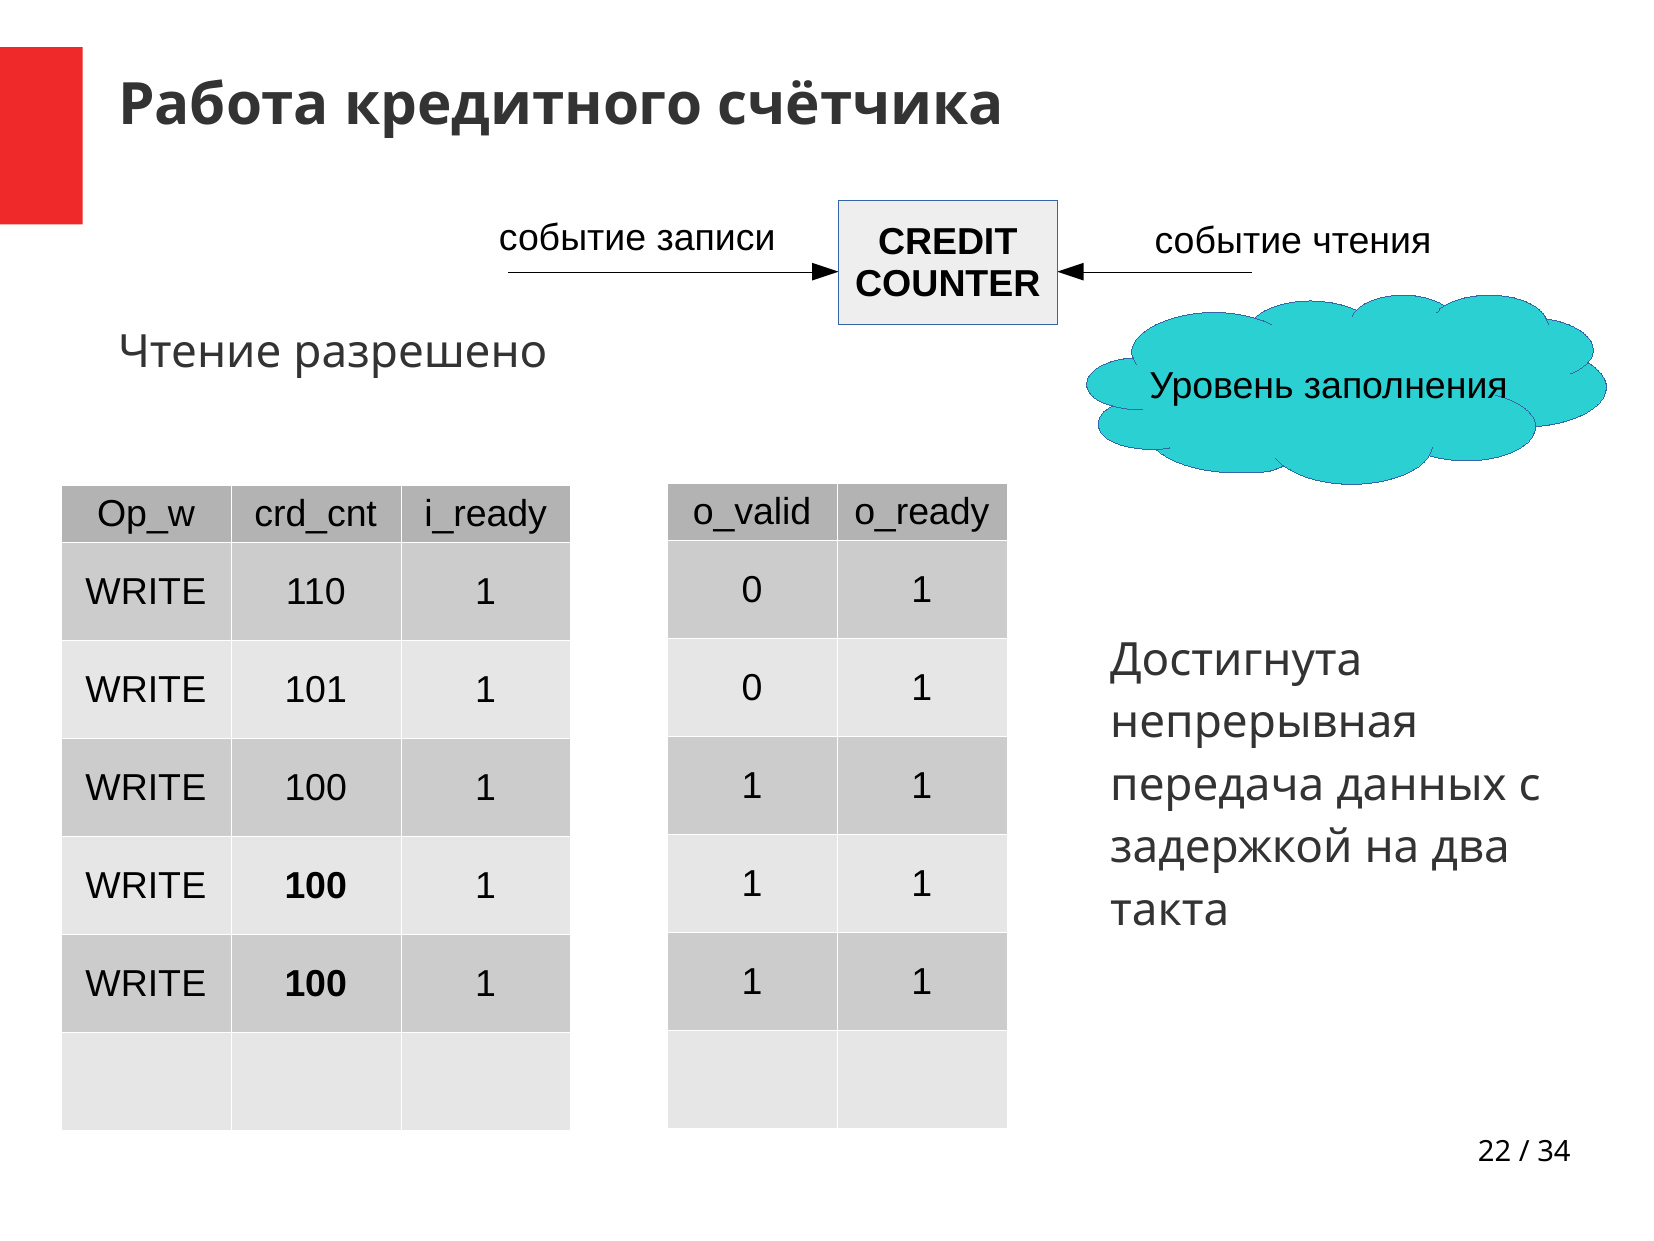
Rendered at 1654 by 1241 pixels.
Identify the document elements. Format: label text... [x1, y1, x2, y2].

list Чтение разрешено [47, 318, 851, 461]
text_box событие чтения [1139, 212, 1489, 284]
table_cell [62, 1033, 231, 1130]
table_cell 0 [668, 639, 837, 736]
table_cell 1 [402, 543, 570, 640]
table_cell WRITE [62, 837, 231, 934]
table_cell 1 [838, 835, 1007, 932]
table_cell 110 [232, 543, 401, 640]
table_cell 1 [402, 641, 570, 738]
table_cell 1 [668, 835, 837, 932]
table_cell 0 [668, 541, 837, 638]
table_cell 1 [838, 933, 1007, 1030]
table_header i_ready [402, 486, 570, 542]
table_cell 1 [838, 639, 1007, 736]
table_cell [402, 1033, 570, 1130]
table_header Op_w [62, 486, 231, 542]
text_box событие записи [484, 209, 804, 266]
table_cell 100 [232, 739, 401, 836]
table_cell WRITE [62, 543, 231, 640]
table_cell 100 [232, 935, 401, 1032]
table_cell WRITE [62, 739, 231, 836]
table_cell WRITE [62, 935, 231, 1032]
table_cell 1 [838, 541, 1007, 638]
text_box Уровень заполнения [1086, 295, 1607, 485]
table_header crd_cnt [232, 486, 401, 542]
table_cell [232, 1033, 401, 1130]
list Достигнута непрерывная передача данных с задержкой на два такта [1039, 625, 1607, 1063]
table_header o_ready [838, 484, 1007, 540]
table_cell WRITE [62, 641, 231, 738]
table_cell [838, 1031, 1007, 1128]
title Работа кредитного счётчика [118, 22, 1571, 181]
table_cell 1 [838, 737, 1007, 834]
table_cell 100 [232, 837, 401, 934]
table_cell 1 [402, 739, 570, 836]
table_header o_valid [668, 484, 837, 540]
table_cell 1 [402, 935, 570, 1032]
table_cell 1 [402, 837, 570, 934]
text_box CREDIT COUNTER [838, 200, 1058, 325]
table_cell 101 [232, 641, 401, 738]
table_cell 1 [668, 737, 837, 834]
table_cell [668, 1031, 837, 1128]
table_cell 1 [668, 933, 837, 1030]
